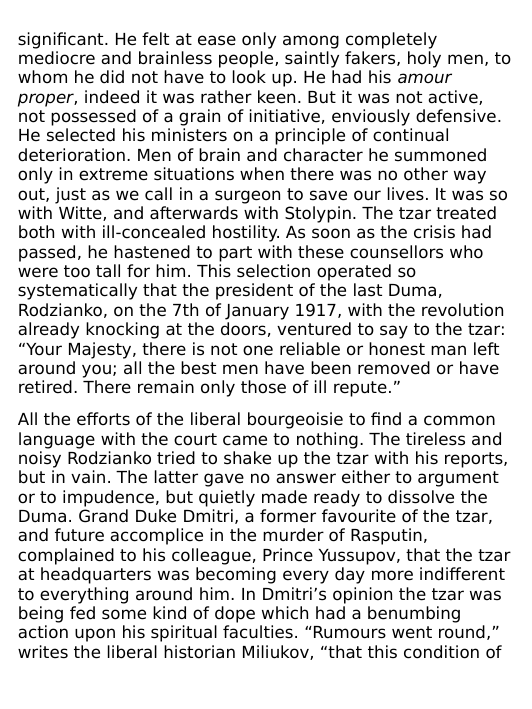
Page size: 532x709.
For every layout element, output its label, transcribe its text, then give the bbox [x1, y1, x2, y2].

text All the efforts of the liberal bourgeoisie to find a common language with the court came to nothing. The tireless and noisy Rodzianko tried to shake up the tzar with his reports, but in vain. The latter gave no answer either to argument or to impudence, but quietly made ready to dissolve the Duma. Grand Duke Dmitri, a former favourite of the tzar, and future accomplice in the murder of Rasputin, complained to his colleague, Prince Yussupov, that the tzar at headquarters was becoming every day more indifferent to everything around him. In Dmitri’s opinion the tzar was being fed some kind of dope which had a benumbing action upon his spiritual faculties. “Rumours went round,” writes the liberal historian Miliukov, “that this condition of [18, 410, 514, 662]
text significant. He felt at ease only among completely mediocre and brainless people, saintly fakers, holy men, to whom he did not have to look up. He had his amour proper, indeed it was rather keen. But it was not active, not possessed of a grain of initiative, enviously defensive. He selected his ministers on a principle of continual deterioration. Men of brain and character he summoned only in extreme situations when there was no other way out, just as we call in a surgeon to save our lives. It was so with Witte, and afterwards with Stolypin. The tzar treated both with ill-concealed hostility. As soon as the crisis had passed, he hastened to part with these counsellors who were too tall for him. This selection operated so systematically that the president of the last Duma, Rodzianko, on the 7th of January 1917, with the revolution already knocking at the doors, ventured to say to the tzar: “Your Majesty, there is not one reliable or honest man left around you; all the best men have been removed or have retired. There remain only those of ill repute.” [18, 29, 514, 398]
